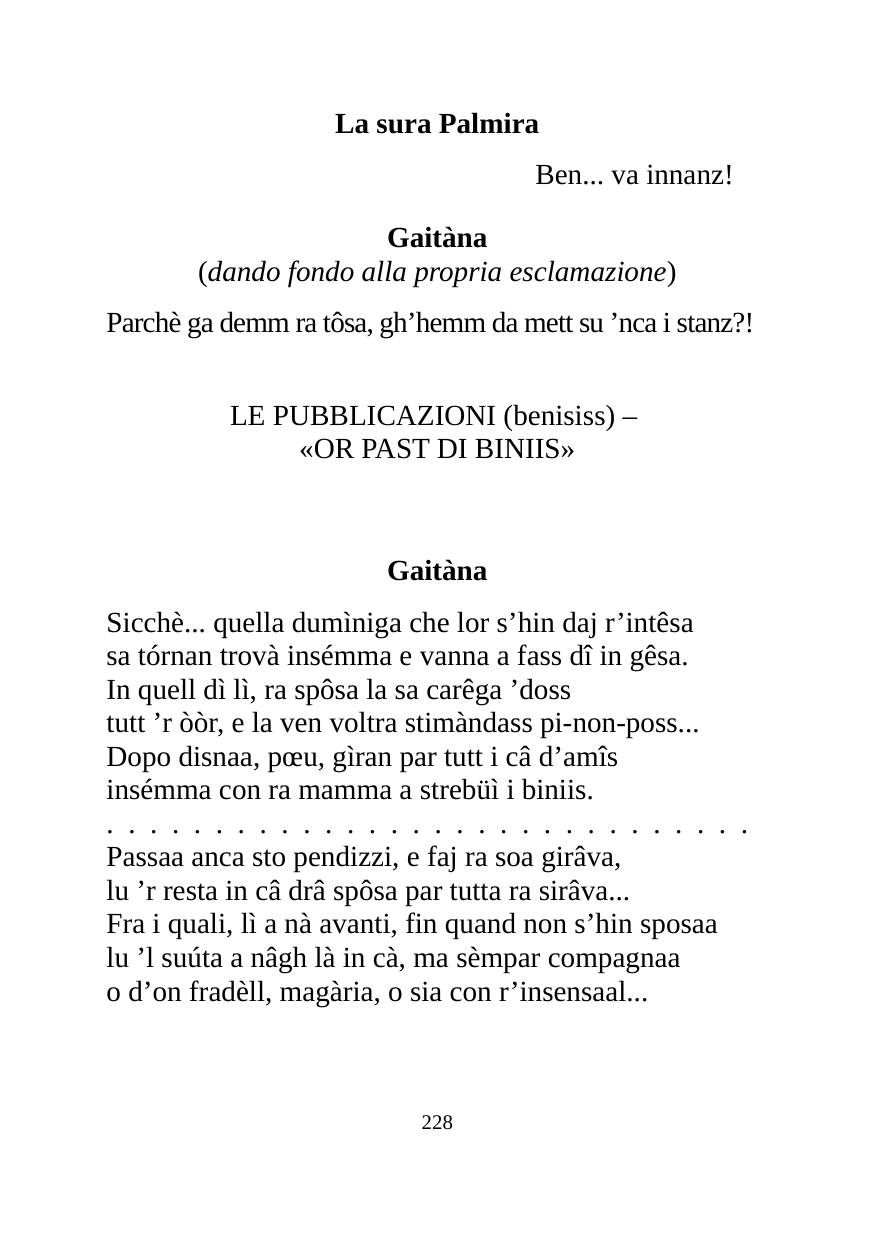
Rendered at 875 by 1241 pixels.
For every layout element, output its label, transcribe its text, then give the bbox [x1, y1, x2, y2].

text Gaitàna (dando fondo alla propria esclamazione) [106, 221, 768, 288]
text lu ’r resta in câ drâ spôsa par tutta ra sirâva... [106, 873, 768, 907]
text o d’on fradèll, magària, o sia con r’insensaal... [106, 974, 768, 1007]
text In quell dì lì, ra spôsa la sa carêga ’doss [106, 672, 768, 705]
text Fra i quali, lì a nà avanti, fin quand non s’hin sposaa [106, 907, 768, 940]
text La sura Palmira [106, 106, 768, 140]
text Ben... va innanz! [106, 157, 768, 191]
text Dopo disnaa, pœu, gìran par tutt i câ d’amîs [106, 739, 768, 772]
text Parchè ga demm ra tôsa, gh’hemm da mett su ’nca i stanz?! [106, 305, 768, 339]
text sa tórnan trovà insémma e vanna a fass dî in gêsa. [106, 638, 768, 672]
text insémma con ra mamma a strebüì i biniis. [106, 772, 768, 806]
text Passaa anca sto pendizzi, e faj ra soa girâva, [106, 839, 768, 873]
text lu ’l suúta a nâgh là in cà, ma sèmpar compagnaa [106, 940, 768, 974]
text Sicchè... quella dumìniga che lor s’hin daj r’intêsa [106, 605, 768, 638]
text tutt ’r òòr, e la ven voltra stimàndass pi-non-poss... [106, 705, 768, 739]
text Gaitàna [106, 553, 768, 587]
text . . . . . . . . . . . . . . . . . . . . . . . . . . . . . . [106, 806, 768, 839]
subtitle LE PUBBLICAZIONI (benisiss) – «OR PAST DI BINIIS» [106, 398, 768, 465]
